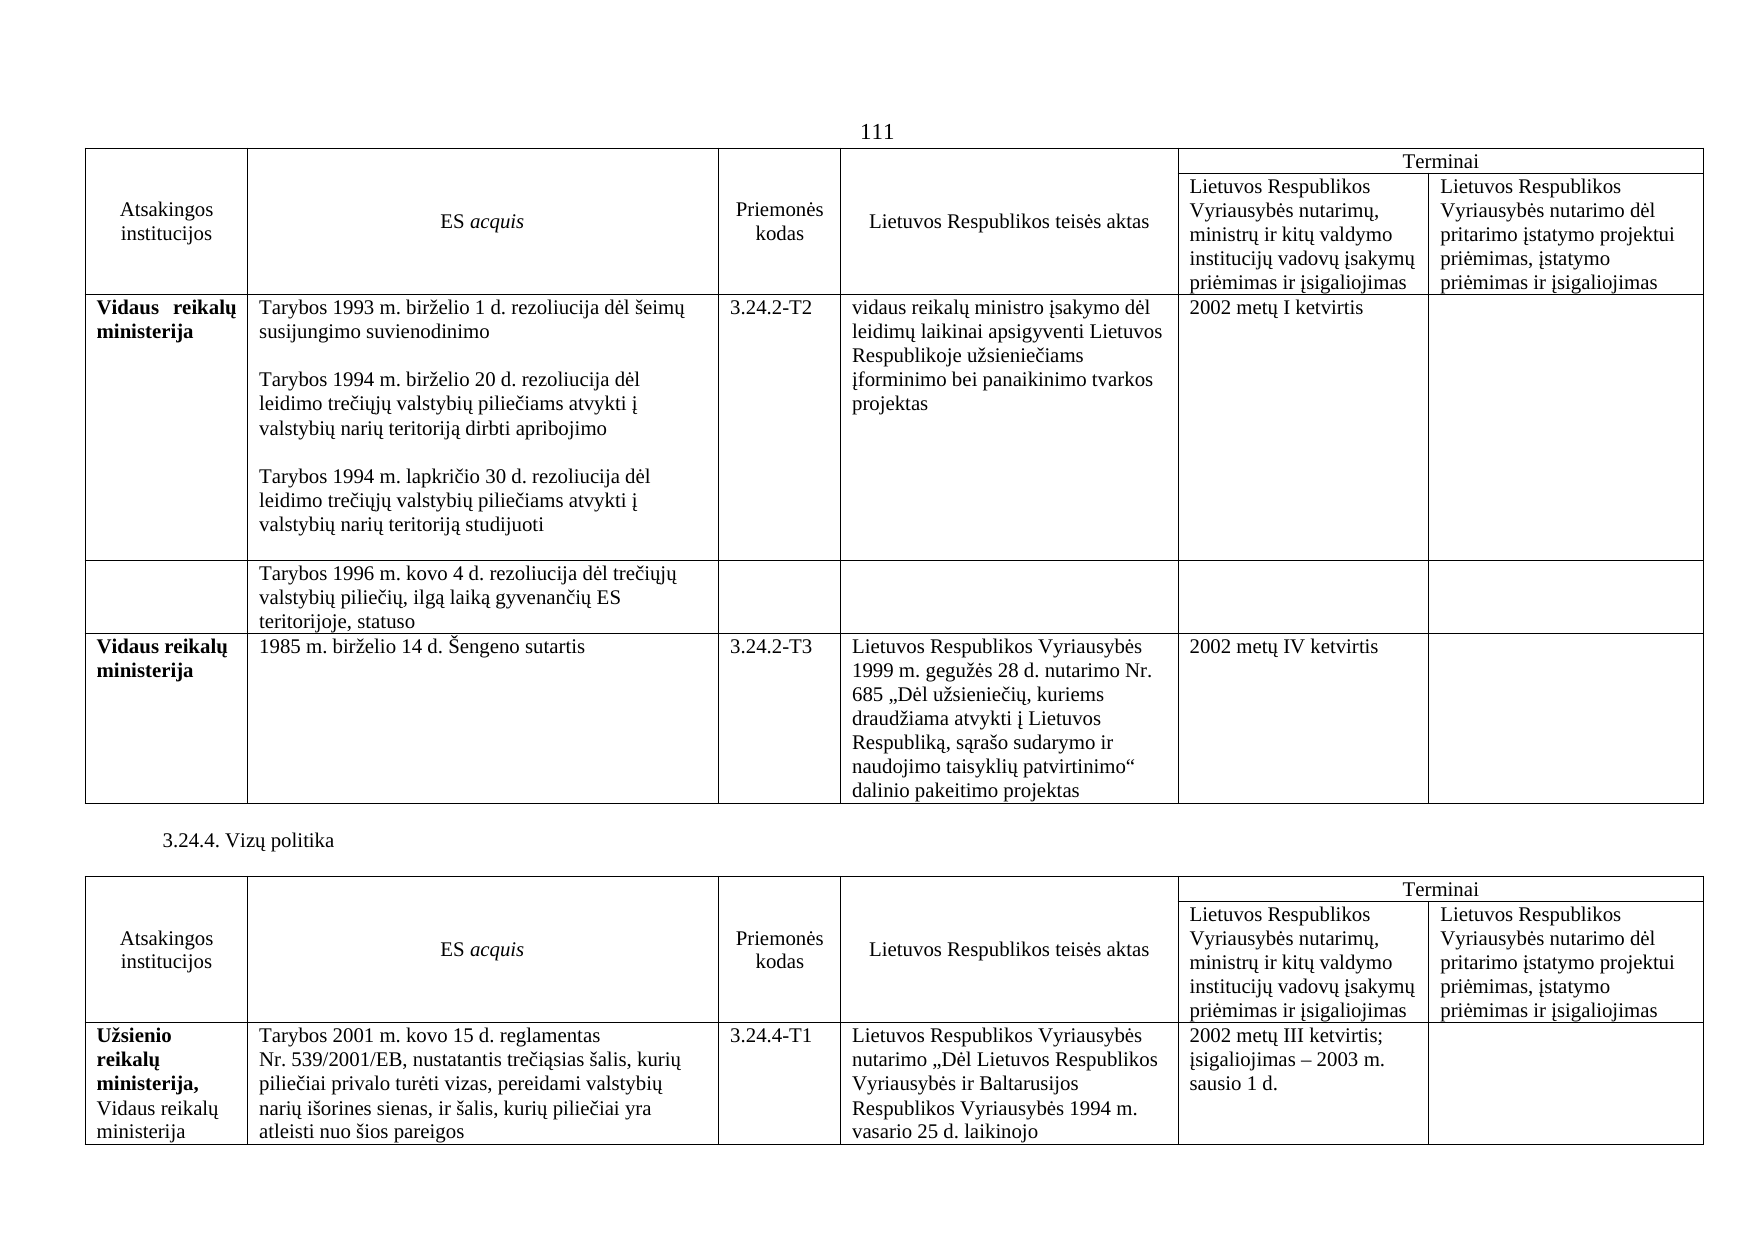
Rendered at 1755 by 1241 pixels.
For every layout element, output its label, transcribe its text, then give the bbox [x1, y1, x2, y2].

table_cell [1429, 561, 1703, 633]
table_cell [1429, 634, 1703, 802]
table_header ES acquis [248, 877, 718, 1022]
table_header Priemonės kodas [719, 877, 840, 1022]
table_cell Užsienio reikalų ministerija, Vidaus reikalų ministerija [86, 1023, 247, 1143]
table_header Atsakingos institucijos [86, 149, 247, 294]
table_cell Vidaus reikalų ministerija [86, 634, 247, 802]
table_cell 2002 metų IV ketvirtis [1179, 634, 1428, 802]
table_header Priemonės kodas [719, 149, 840, 294]
table_cell Tarybos 2001 m. kovo 15 d. reglamentas Nr. 539/2001/EB, nustatantis trečiąsias šalis, kurių piliečiai privalo turėti vizas, pereidami valstybių narių išorines sienas, ir šalis, kurių piliečiai yra atleisti nuo šios pareigos [248, 1023, 718, 1143]
table_header ES acquis [248, 149, 718, 294]
text 3.24.4. Vizų politika [89, 828, 1666, 852]
table_cell Tarybos 1993 m. birželio 1 d. rezoliucija dėl šeimų susijungimo suvienodinimo Tarybos 1994 m. birželio 20 d. rezoliucija dėl leidimo trečiųjų valstybių piliečiams atvykti į valstybių narių teritoriją dirbti apribojimo Tarybos 1994 m. lapkričio 30 d. rezoliucija dėl leidimo trečiųjų valstybių piliečiams atvykti į valstybių narių teritoriją studijuoti [248, 295, 718, 560]
table_cell 1985 m. birželio 14 d. Šengeno sutartis [248, 634, 718, 802]
table_cell [86, 561, 247, 633]
table_cell [841, 561, 1178, 633]
table_cell 2002 metų I ketvirtis [1179, 295, 1428, 560]
table_cell Lietuvos Respublikos Vyriausybės nutarimo dėl pritarimo įstatymo projektui priėmimas, įstatymo priėmimas ir įsigaliojimas [1429, 174, 1703, 294]
table_header Terminai [1179, 877, 1703, 901]
table_cell Lietuvos Respublikos Vyriausybės nutarimų, ministrų ir kitų valdymo institucijų vadovų įsakymų priėmimas ir įsigaliojimas [1179, 174, 1428, 294]
table_header Lietuvos Respublikos teisės aktas [841, 877, 1178, 1022]
table_header Atsakingos institucijos [86, 877, 247, 1022]
table_cell 3.24.4-T1 [719, 1023, 840, 1143]
table_cell [1429, 1023, 1703, 1143]
table_cell [719, 561, 840, 633]
table_cell 2002 metų III ketvirtis; įsigaliojimas – 2003 m. sausio 1 d. [1179, 1023, 1428, 1143]
table_cell 3.24.2-T2 [719, 295, 840, 560]
table_cell Lietuvos Respublikos Vyriausybės nutarimų, ministrų ir kitų valdymo institucijų vadovų įsakymų priėmimas ir įsigaliojimas [1179, 902, 1428, 1022]
table_header Terminai [1179, 149, 1703, 173]
table_cell Lietuvos Respublikos Vyriausybės 1999 m. gegužės 28 d. nutarimo Nr. 685 „Dėl užsieniečių, kuriems draudžiama atvykti į Lietuvos Respubliką, sąrašo sudarymo ir naudojimo taisyklių patvirtinimo“ dalinio pakeitimo projektas [841, 634, 1178, 802]
table_cell Lietuvos Respublikos Vyriausybės nutarimo dėl pritarimo įstatymo projektui priėmimas, įstatymo priėmimas ir įsigaliojimas [1429, 902, 1703, 1022]
table_cell [1429, 295, 1703, 560]
table_cell Tarybos 1996 m. kovo 4 d. rezoliucija dėl trečiųjų valstybių piliečių, ilgą laiką gyvenančių ES teritorijoje, statuso [248, 561, 718, 633]
table_cell [1179, 561, 1428, 633]
table_cell vidaus reikalų ministro įsakymo dėl leidimų laikinai apsigyventi Lietuvos Respublikoje užsieniečiams įforminimo bei panaikinimo tvarkos projektas [841, 295, 1178, 560]
table_cell Lietuvos Respublikos Vyriausybės nutarimo „Dėl Lietuvos Respublikos Vyriausybės ir Baltarusijos Respublikos Vyriausybės 1994 m. vasario 25 d. laikinojo [841, 1023, 1178, 1143]
table_header Lietuvos Respublikos teisės aktas [841, 149, 1178, 294]
table_cell Vidaus reikalų ministerija [86, 295, 247, 560]
table_cell 3.24.2-T3 [719, 634, 840, 802]
